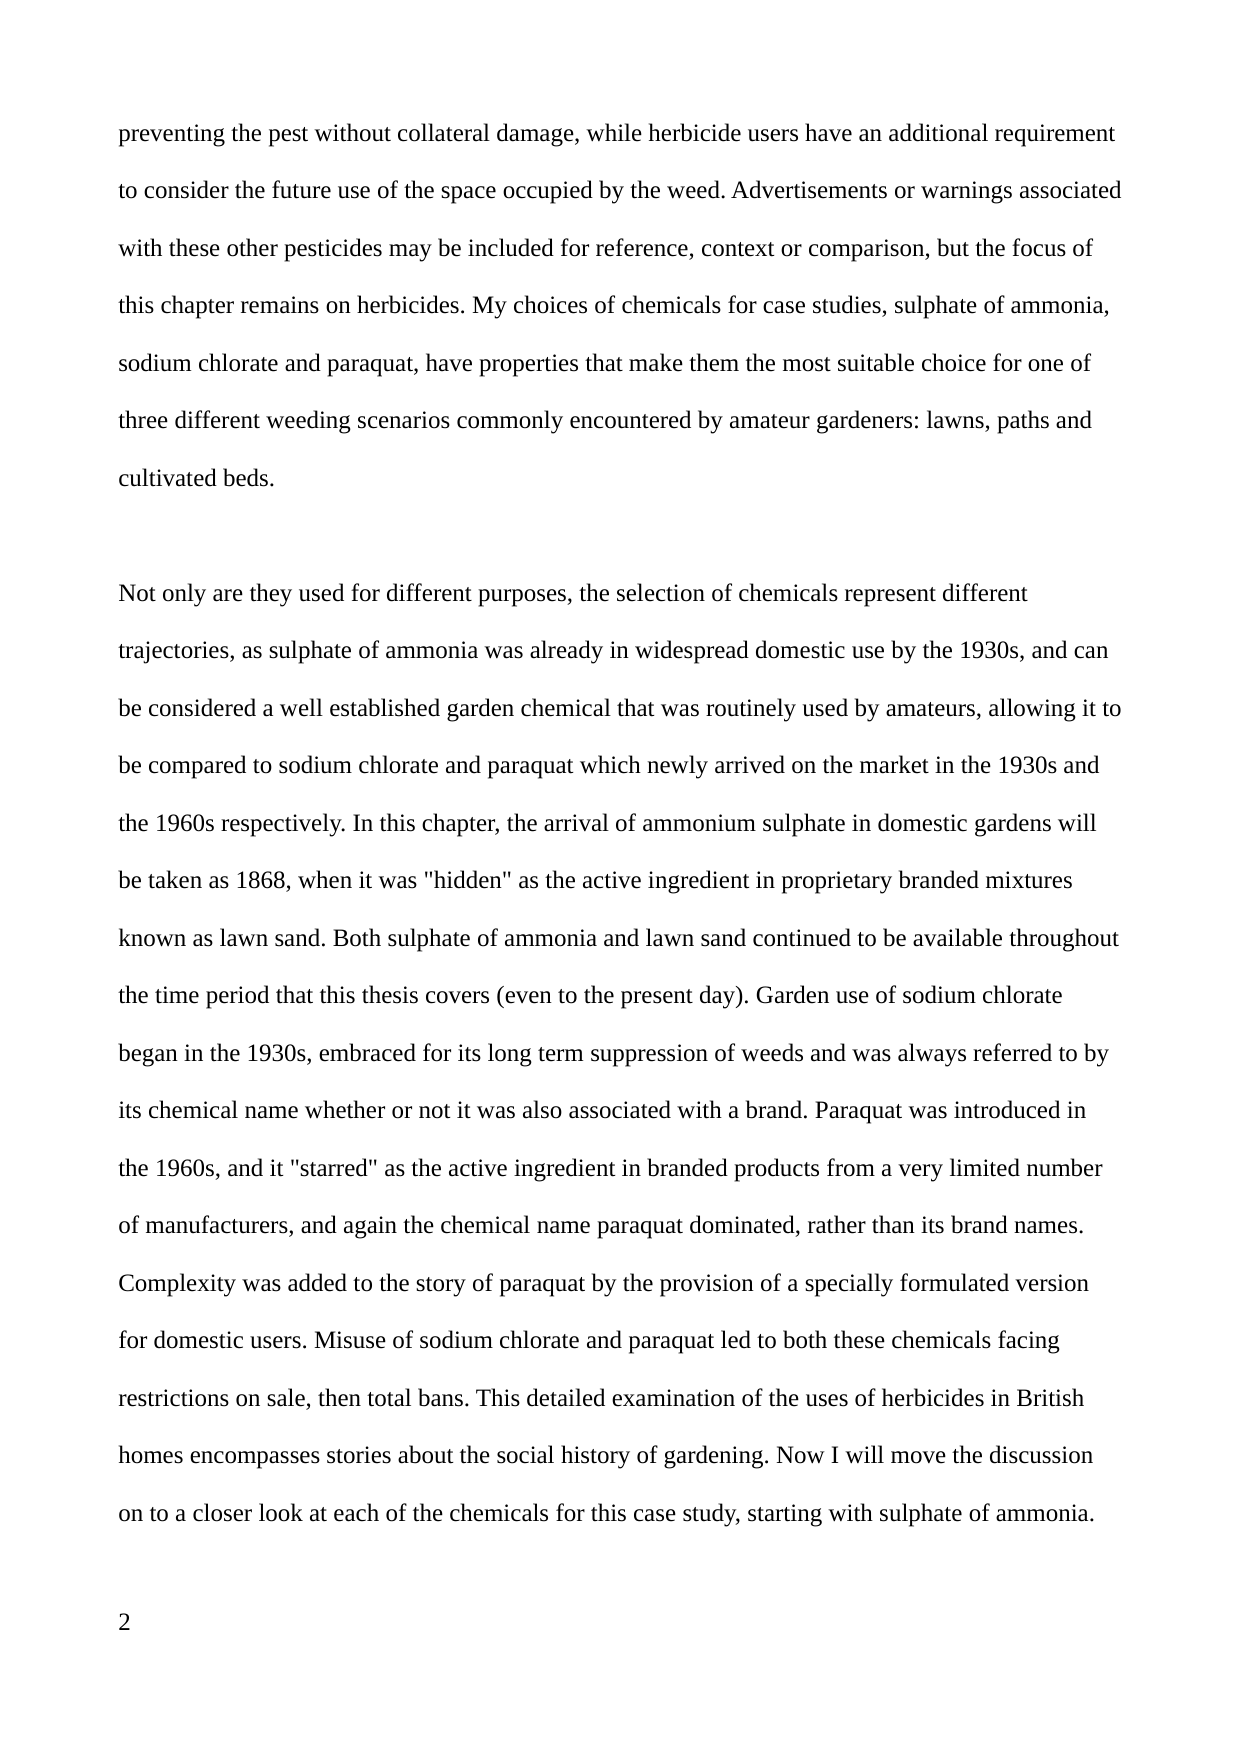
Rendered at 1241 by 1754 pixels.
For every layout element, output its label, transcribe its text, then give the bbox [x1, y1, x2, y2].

text preventing the pest without collateral damage, while herbicide users have an additional requirement to consider the future use of the space occupied by the weed. Advertisements or warnings associated with these other pesticides may be included for reference, context or comparison, but the focus of this chapter remains on herbicides. My choices of chemicals for case studies, sulphate of ammonia, sodium chlorate and paraquat, have properties that make them the most suitable choice for one of three different weeding scenarios commonly encountered by amateur gardeners: lawns, paths and cultivated beds. [118, 118, 1122, 492]
text Not only are they used for different purposes, the selection of chemicals represent different trajectories, as sulphate of ammonia was already in widespread domestic use by the 1930s, and can be considered a well established garden chemical that was routinely used by amateurs, allowing it to be compared to sodium chlorate and paraquat which newly arrived on the market in the 1930s and the 1960s respectively. In this chapter, the arrival of ammonium sulphate in domestic gardens will be taken as 1868, when it was "hidden" as the active ingredient in proprietary branded mixtures known as lawn sand. Both sulphate of ammonia and lawn sand continued to be available throughout the time period that this thesis covers (even to the present day). Garden use of sodium chlorate began in the 1930s, embraced for its long term suppression of weeds and was always referred to by its chemical name whether or not it was also associated with a brand. Paraquat was introduced in the 1960s, and it "starred" as the active ingredient in branded products from a very limited number of manufacturers, and again the chemical name paraquat dominated, rather than its brand names. Complexity was added to the story of paraquat by the provision of a specially formulated version for domestic users. Misuse of sodium chlorate and paraquat led to both these chemicals facing restrictions on sale, then total bans. This detailed examination of the uses of herbicides in British homes encompasses stories about the social history of gardening. Now I will move the discussion on to a closer look at each of the chemicals for this case study, starting with sulphate of ammonia. [118, 578, 1122, 1527]
